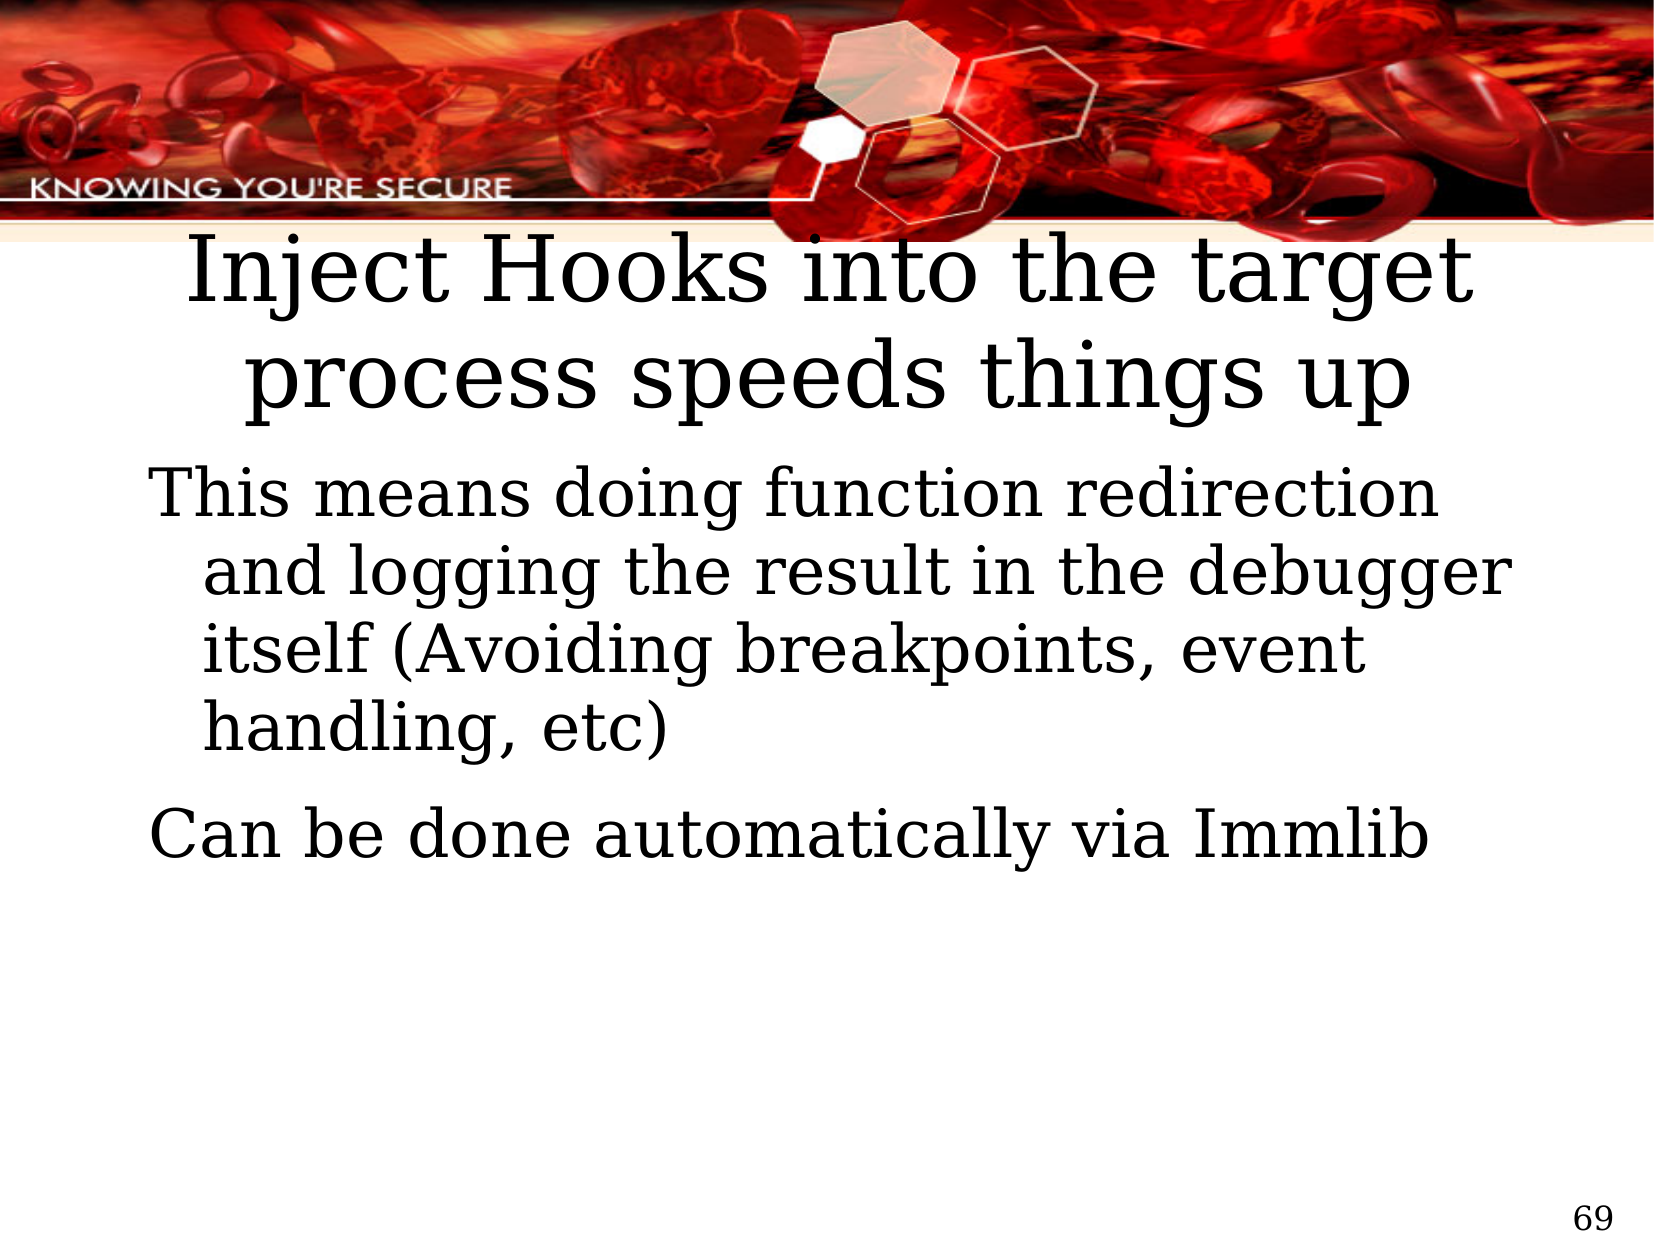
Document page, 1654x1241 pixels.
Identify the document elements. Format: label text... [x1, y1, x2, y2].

picture [0, 0, 1654, 242]
list This means doing function redirection and logging the result in the debugger itself (Avoiding breakpoints, event handling, etc) Can be done automatically via Immlib [131, 454, 1544, 1189]
title Inject Hooks into the target process speeds things up [123, 215, 1536, 430]
text_box [705, 667, 1208, 726]
